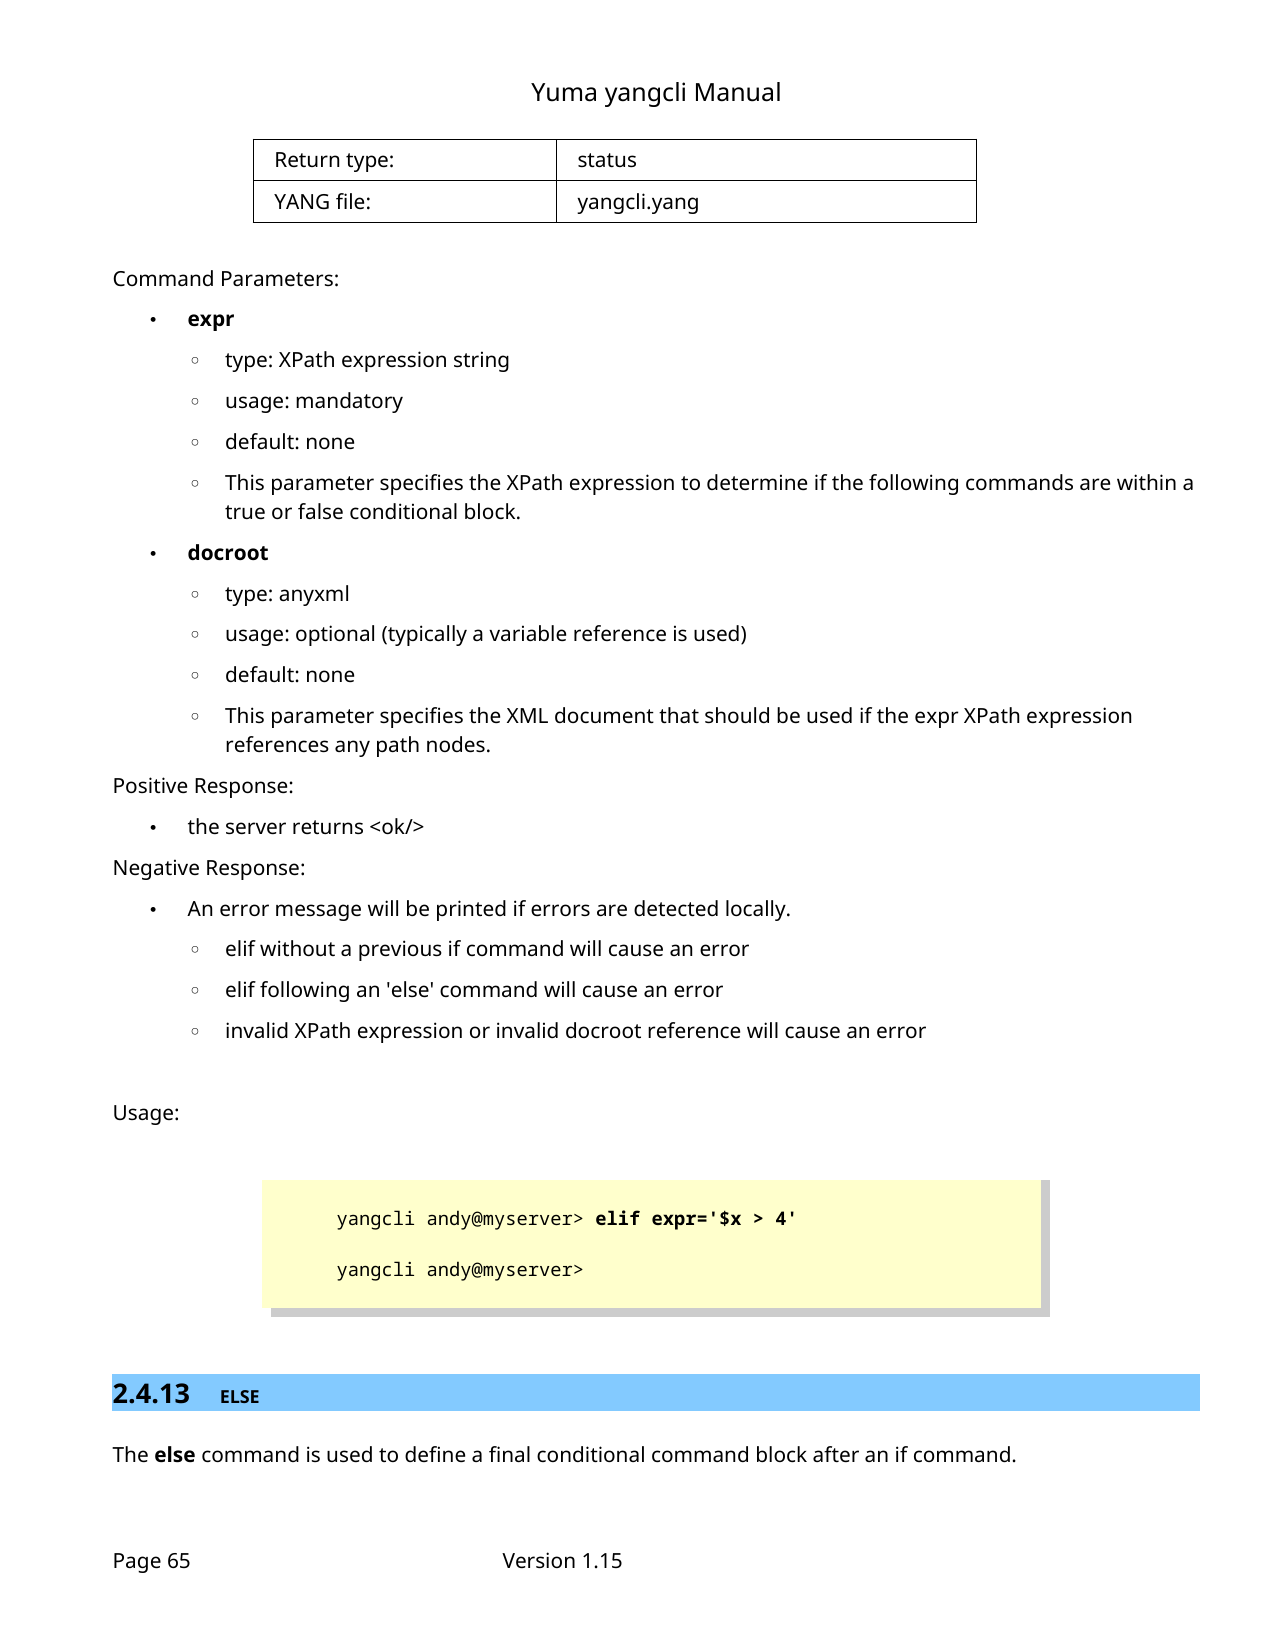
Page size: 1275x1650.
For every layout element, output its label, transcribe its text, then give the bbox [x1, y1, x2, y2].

table_cell yangcli.yang [557, 181, 976, 222]
list the server returns <ok/> [150, 812, 1200, 840]
list invalid XPath expression or invalid docroot reference will cause an error [187, 1016, 1200, 1045]
list expr [150, 304, 1200, 333]
list type: anyxml [187, 579, 1200, 607]
text Usage: [112, 1098, 1200, 1127]
text Positive Response: [112, 771, 1200, 799]
text Negative Response: [112, 853, 1200, 881]
list This parameter specifies the XML document that should be used if the expr XPath expression references any path nodes. [187, 701, 1200, 758]
list An error message will be printed if errors are detected locally. [150, 894, 1200, 922]
text yangcli andy@myserver> [262, 1257, 1041, 1282]
list default: none [187, 427, 1200, 456]
text The else command is used to define a final conditional command block after an if command. [112, 1440, 1200, 1469]
table_cell YANG file: [254, 181, 556, 222]
list usage: mandatory [187, 386, 1200, 415]
list elif without a previous if command will cause an error [187, 934, 1200, 963]
list type: XPath expression string [187, 346, 1200, 374]
list usage: optional (typically a variable reference is used) [187, 619, 1200, 648]
table_cell status [557, 140, 976, 180]
text Command Parameters: [112, 264, 1200, 292]
list docroot [150, 538, 1200, 566]
list default: none [187, 661, 1200, 689]
subtitle else [112, 1374, 1200, 1411]
list This parameter specifies the XPath expression to determine if the following commands are within a true or false conditional block. [187, 468, 1200, 525]
text yangcli andy@myserver> elif expr='$x > 4' [262, 1206, 1041, 1231]
table_cell Return type: [254, 140, 556, 180]
list elif following an 'else' command will cause an error [187, 976, 1200, 1004]
